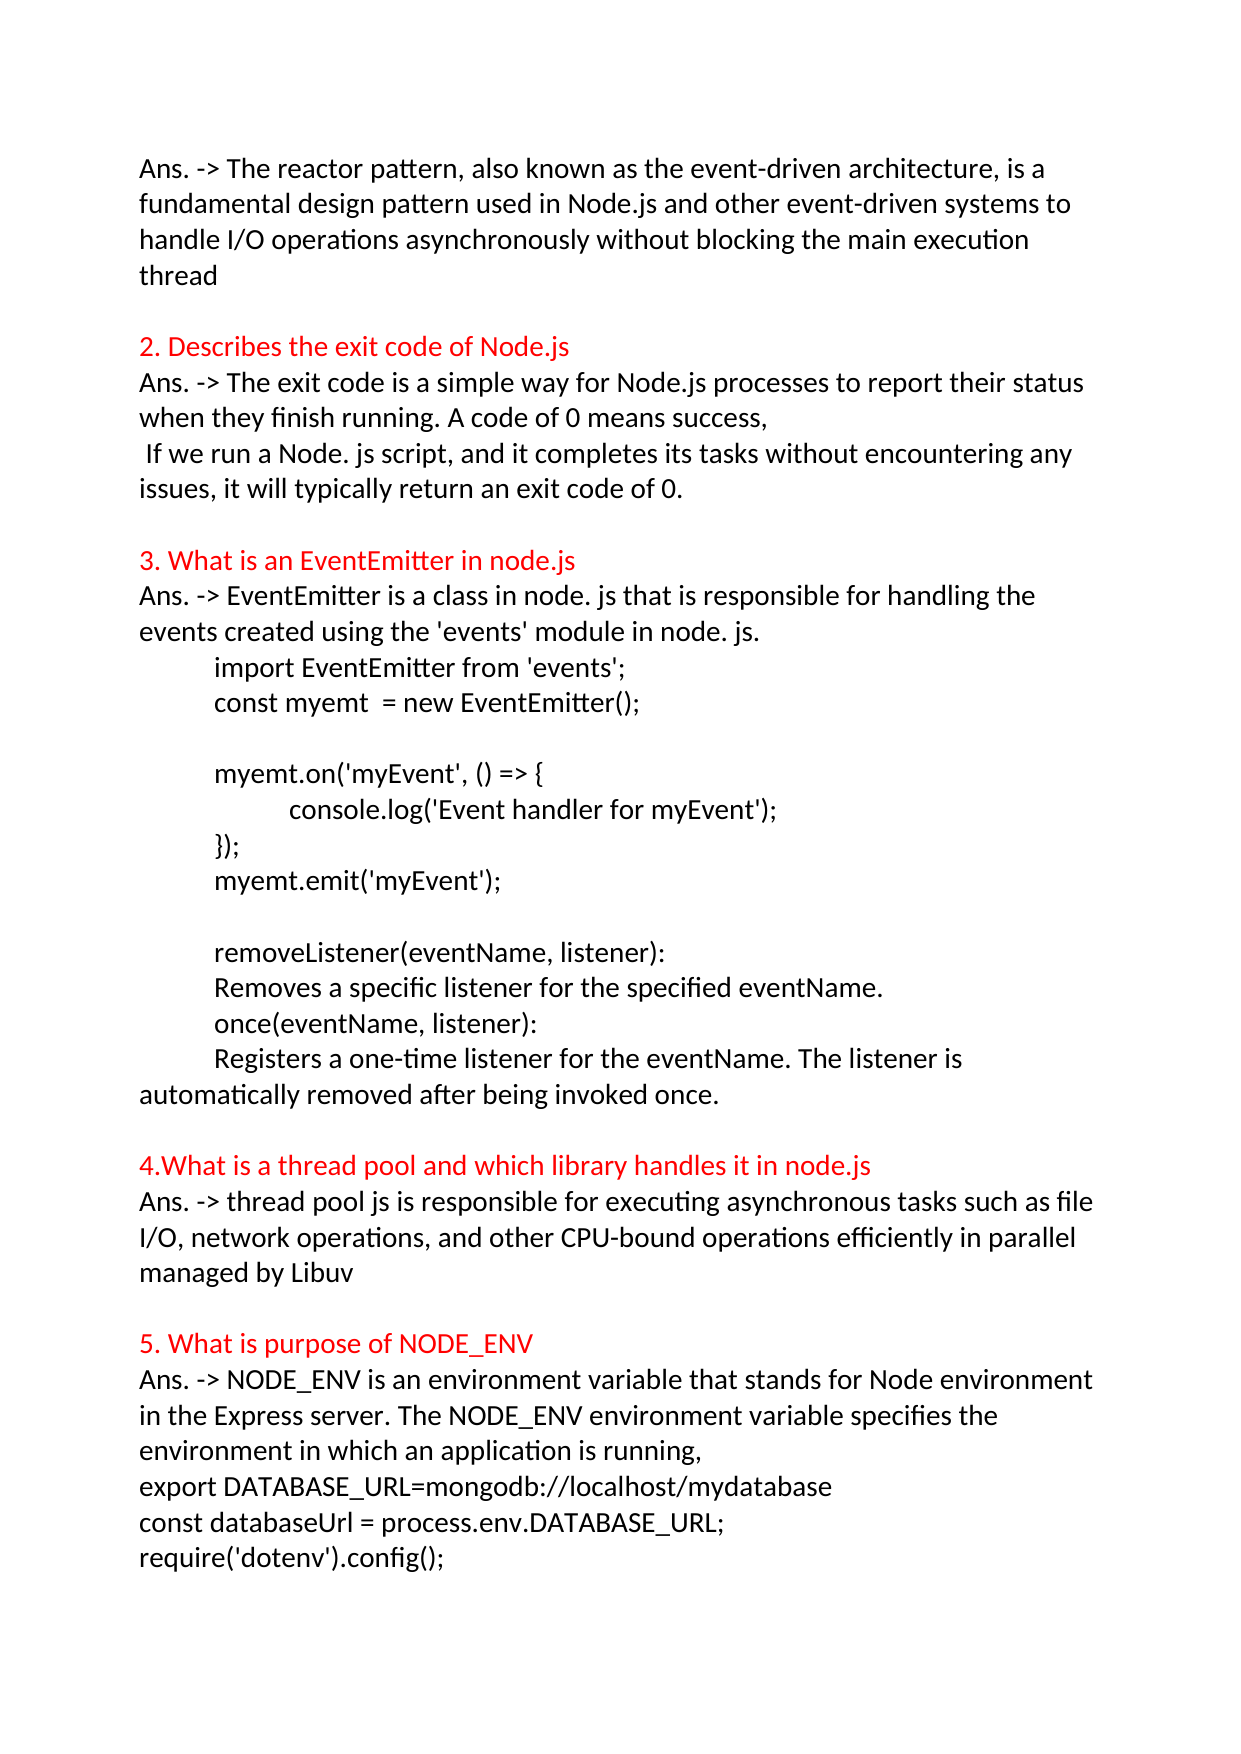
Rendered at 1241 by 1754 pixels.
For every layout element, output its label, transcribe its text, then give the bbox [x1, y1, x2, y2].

text Ans. -> thread pool js is responsible for executing asynchronous tasks such as file I/O, network operations, and other CPU-bound operations efficiently in parallel [139, 1183, 1101, 1254]
text Removes a specific listener for the specified eventName. [139, 969, 1101, 1005]
text Ans. -> The reactor pattern, also known as the event-driven architecture, is a fundamental design pattern used in Node.js and other event-driven systems to handle I/O operations asynchronously without blocking the main execution thread [139, 150, 1101, 292]
text once(eventName, listener): [139, 1005, 1101, 1041]
text 3. What is an EventEmitter in node.js [139, 542, 1101, 577]
text managed by Libuv [139, 1254, 1101, 1290]
text Registers a one-time listener for the eventName. The listener is automatically removed after being invoked once. [139, 1041, 1101, 1112]
text const databaseUrl = process.env.DATABASE_URL; [139, 1504, 1101, 1539]
text 5. What is purpose of NODE_ENV [139, 1326, 1101, 1361]
text import EventEmitter from 'events'; [139, 649, 1101, 684]
text export DATABASE_URL=mongodb://localhost/mydatabase [139, 1468, 1101, 1504]
text removeListener(eventName, listener): [139, 934, 1101, 969]
text Ans. -> The exit code is a simple way for Node.js processes to report their status when they finish running. A code of 0 means success, [139, 364, 1101, 435]
text 4.What is a thread pool and which library handles it in node.js [139, 1147, 1101, 1183]
text Ans. -> EventEmitter is a class in node. js that is responsible for handling the events created using the 'events' module in node. js. [139, 577, 1101, 649]
text Ans. -> NODE_ENV is an environment variable that stands for Node environment in the Express server. The NODE_ENV environment variable specifies the environment in which an application is running, [139, 1361, 1101, 1468]
text }); [139, 827, 1101, 862]
text myemt.on('myEvent', () => { [139, 756, 1101, 791]
text console.log('Event handler for myEvent'); [139, 791, 1101, 827]
text const myemt = new EventEmitter(); [139, 684, 1101, 720]
text If we run a Node. js script, and it completes its tasks without encountering any issues, it will typically return an exit code of 0. [139, 435, 1101, 506]
text 2. Describes the exit code of Node.js [139, 328, 1101, 364]
text require('dotenv').config(); [139, 1539, 1101, 1575]
text myemt.emit('myEvent'); [139, 862, 1101, 898]
